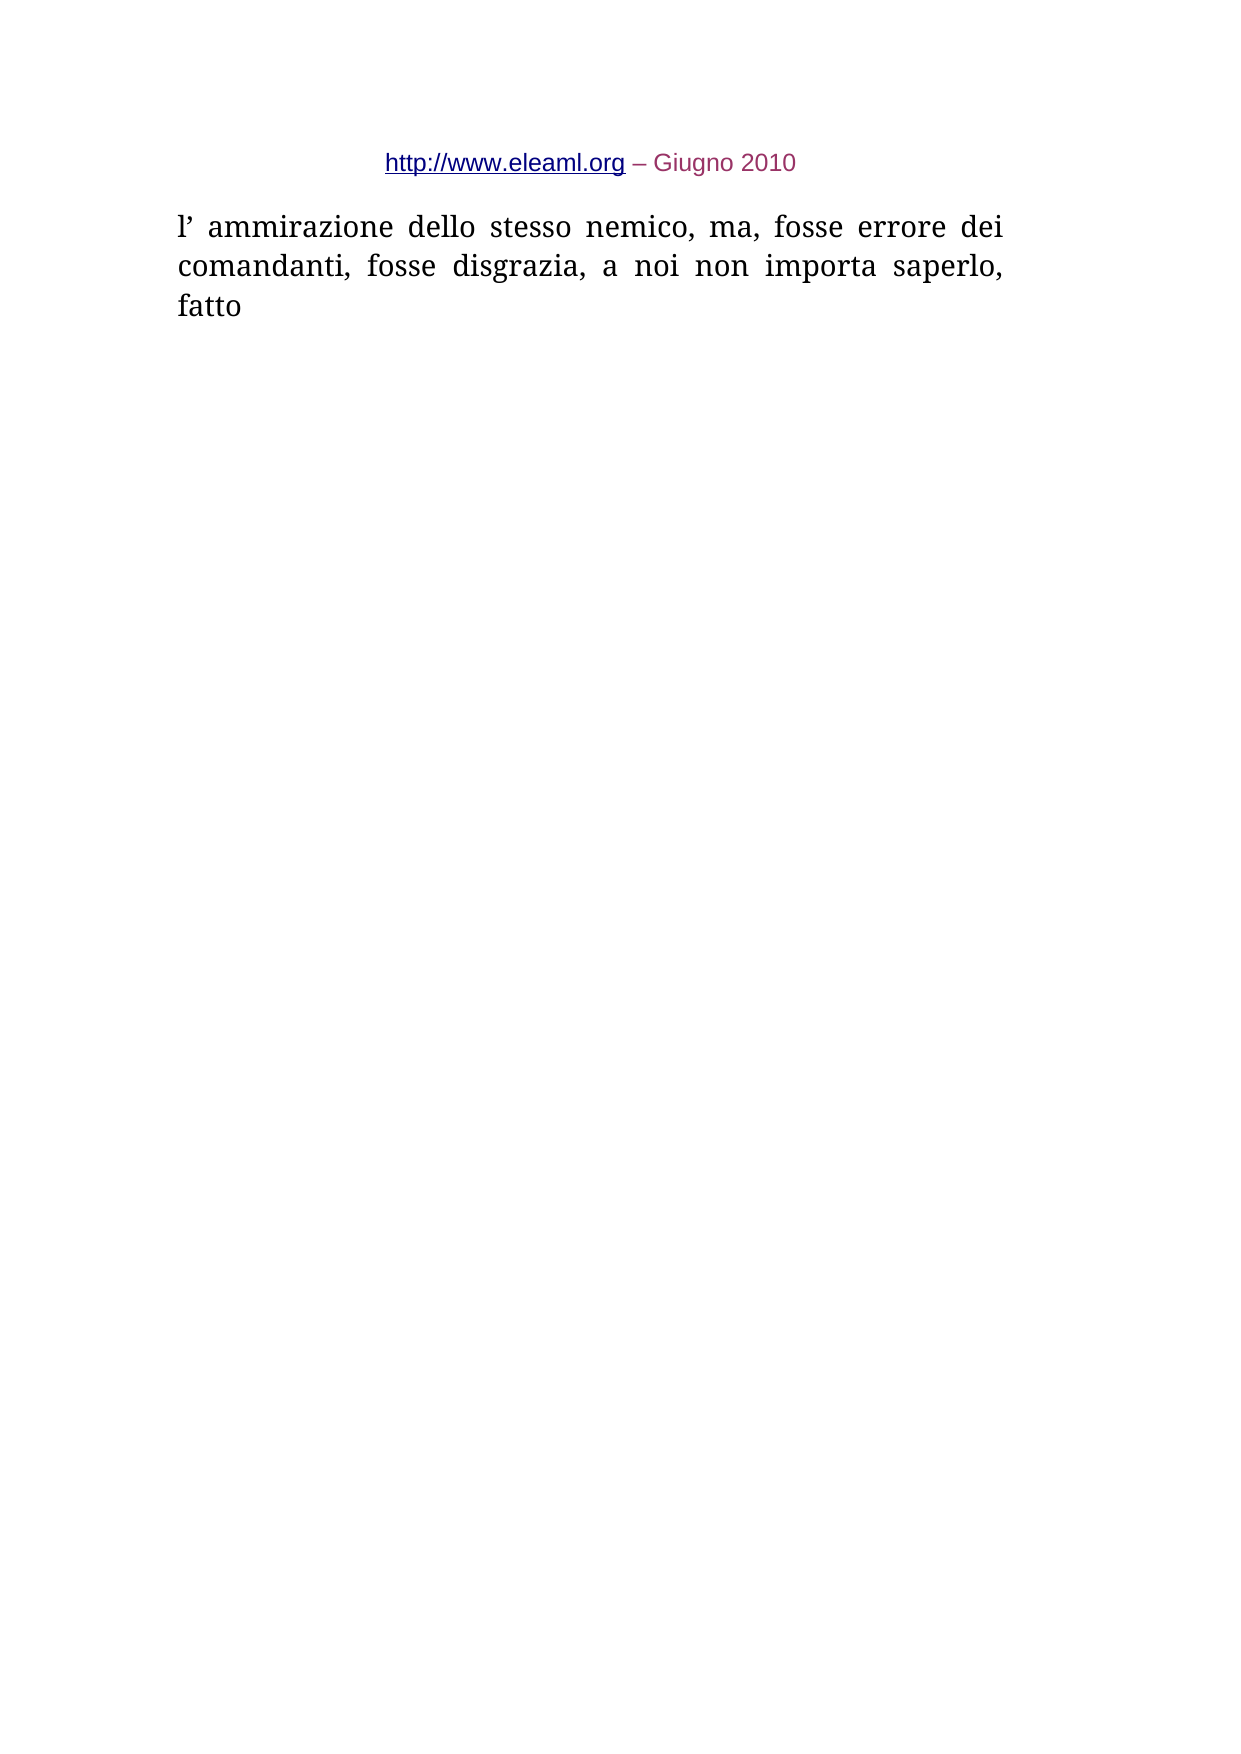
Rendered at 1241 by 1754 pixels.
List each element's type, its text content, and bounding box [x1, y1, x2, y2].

text l’ ammirazione dello stesso nemico, ma, fosse errore dei comandanti, fosse disgrazia, a noi non importa saperlo, fatto [177, 206, 1004, 325]
